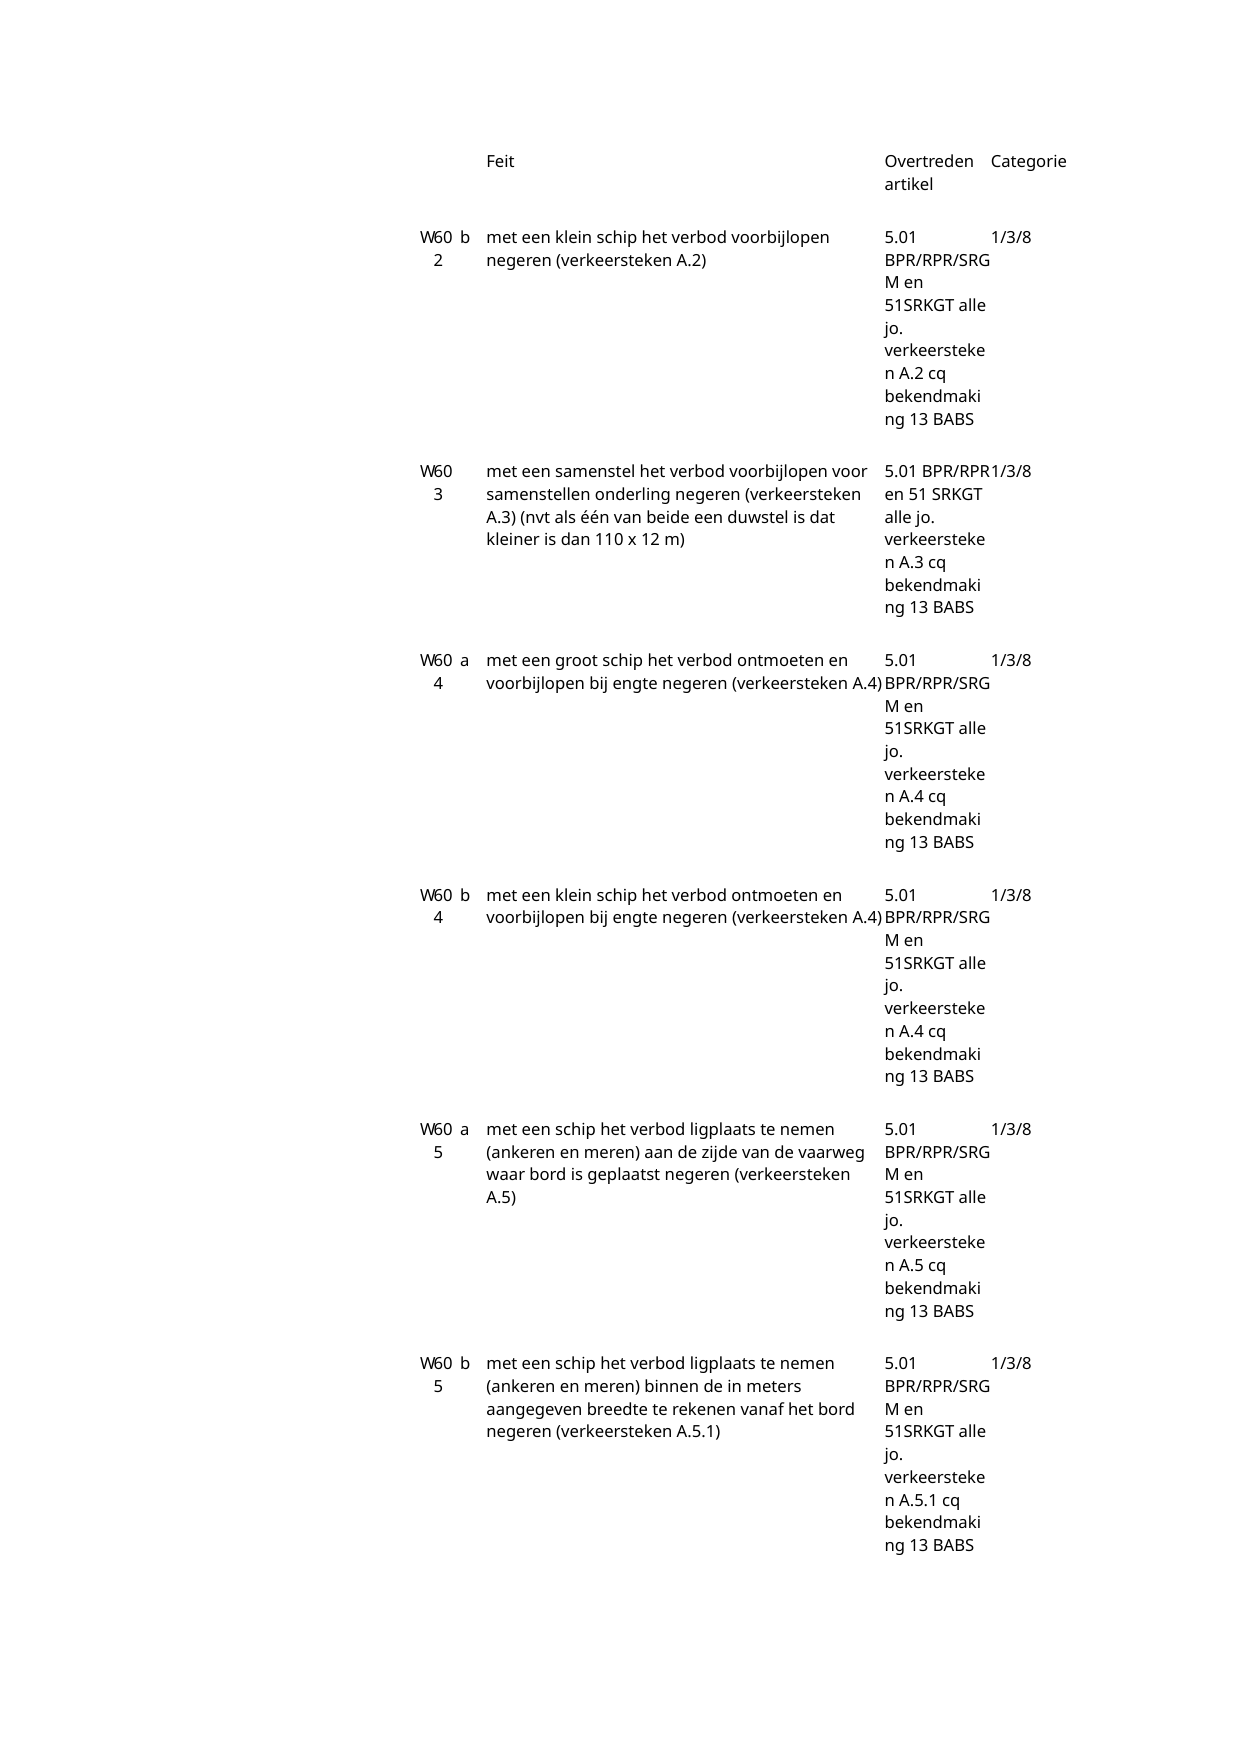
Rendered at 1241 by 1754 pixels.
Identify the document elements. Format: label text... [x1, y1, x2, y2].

table_cell 5.01 BPR/RPR/SRGM en 51SRKGT alle jo. verkeersteken A.5 cq bekendmaking 13 BABS [884, 1118, 991, 1352]
table_cell met een schip het verbod ligplaats te nemen (ankeren en meren) binnen de in meters aangegeven breedte te rekenen vanaf het bord negeren (verkeersteken A.5.1) [486, 1352, 884, 1586]
table_header [433, 150, 460, 225]
table_cell [460, 460, 486, 649]
table_cell 605 [433, 1352, 460, 1586]
table_cell W [420, 883, 433, 898]
table_cell 5.01 BPR/RPR/SRGM en 51SRKGT alle jo. verkeersteken A.2 cq bekendmaking 13 BABS [884, 225, 991, 460]
table_cell W [420, 1352, 433, 1366]
table_cell a [460, 1118, 486, 1352]
table_cell W [420, 225, 433, 240]
table_cell 5.01 BPR/RPR en 51 SRKGT alle jo. verkeersteken A.3 cq bekendmaking 13 BABS [884, 460, 991, 649]
table_cell 5.01 BPR/RPR/SRGM en 51SRKGT alle jo. verkeersteken A.4 cq bekendmaking 13 BABS [884, 649, 991, 883]
table_cell W [420, 460, 433, 474]
table_cell 602 [433, 225, 460, 460]
table_header Categorie [991, 150, 1090, 225]
table_cell met een klein schip het verbod ontmoeten en voorbijlopen bij engte negeren (verkeersteken A.4) [486, 883, 884, 1117]
table_cell W [420, 1118, 433, 1132]
table_cell 1/3/8 [991, 1118, 1090, 1352]
table_cell W [420, 466, 433, 649]
table_cell met een schip het verbod ligplaats te nemen (ankeren en meren) aan de zijde van de vaarweg waar bord is geplaatst negeren (verkeersteken A.5) [486, 1118, 884, 1352]
table_cell a [460, 649, 486, 883]
table_cell met een klein schip het verbod voorbijlopen negeren (verkeersteken A.2) [486, 225, 884, 460]
table_cell W [420, 655, 433, 883]
table_cell W [420, 1358, 433, 1586]
table_header Overtreden artikel [884, 150, 991, 225]
table_cell 1/3/8 [991, 649, 1090, 883]
table_cell 1/3/8 [991, 1352, 1090, 1586]
table_cell W [420, 649, 433, 663]
table_cell W [420, 1124, 433, 1352]
table_header [420, 150, 433, 225]
table_cell 1/3/8 [991, 225, 1090, 460]
table_cell b [460, 225, 486, 460]
table_cell 1/3/8 [991, 883, 1090, 1117]
table_cell W [420, 890, 433, 1117]
table_cell 1/3/8 [991, 460, 1090, 649]
table_cell b [460, 883, 486, 1117]
table_cell 604 [433, 649, 460, 883]
table_cell met een groot schip het verbod ontmoeten en voorbijlopen bij engte negeren (verkeersteken A.4) [486, 649, 884, 883]
table_cell 5.01 BPR/RPR/SRGM en 51SRKGT alle jo. verkeersteken A.5.1 cq bekendmaking 13 BABS [884, 1352, 991, 1586]
table_cell 603 [433, 460, 460, 649]
table_cell met een samenstel het verbod voorbijlopen voor samenstellen onderling negeren (verkeersteken A.3) (nvt als één van beide een duwstel is dat kleiner is dan 110 x 12 m) [486, 460, 884, 649]
table_cell W [420, 232, 433, 460]
table_cell 604 [433, 883, 460, 1117]
table_cell 5.01 BPR/RPR/SRGM en 51SRKGT alle jo. verkeersteken A.4 cq bekendmaking 13 BABS [884, 883, 991, 1117]
table_header [460, 150, 486, 225]
table_cell b [460, 1352, 486, 1586]
table_cell 605 [433, 1118, 460, 1352]
table_header Feit [486, 150, 884, 225]
